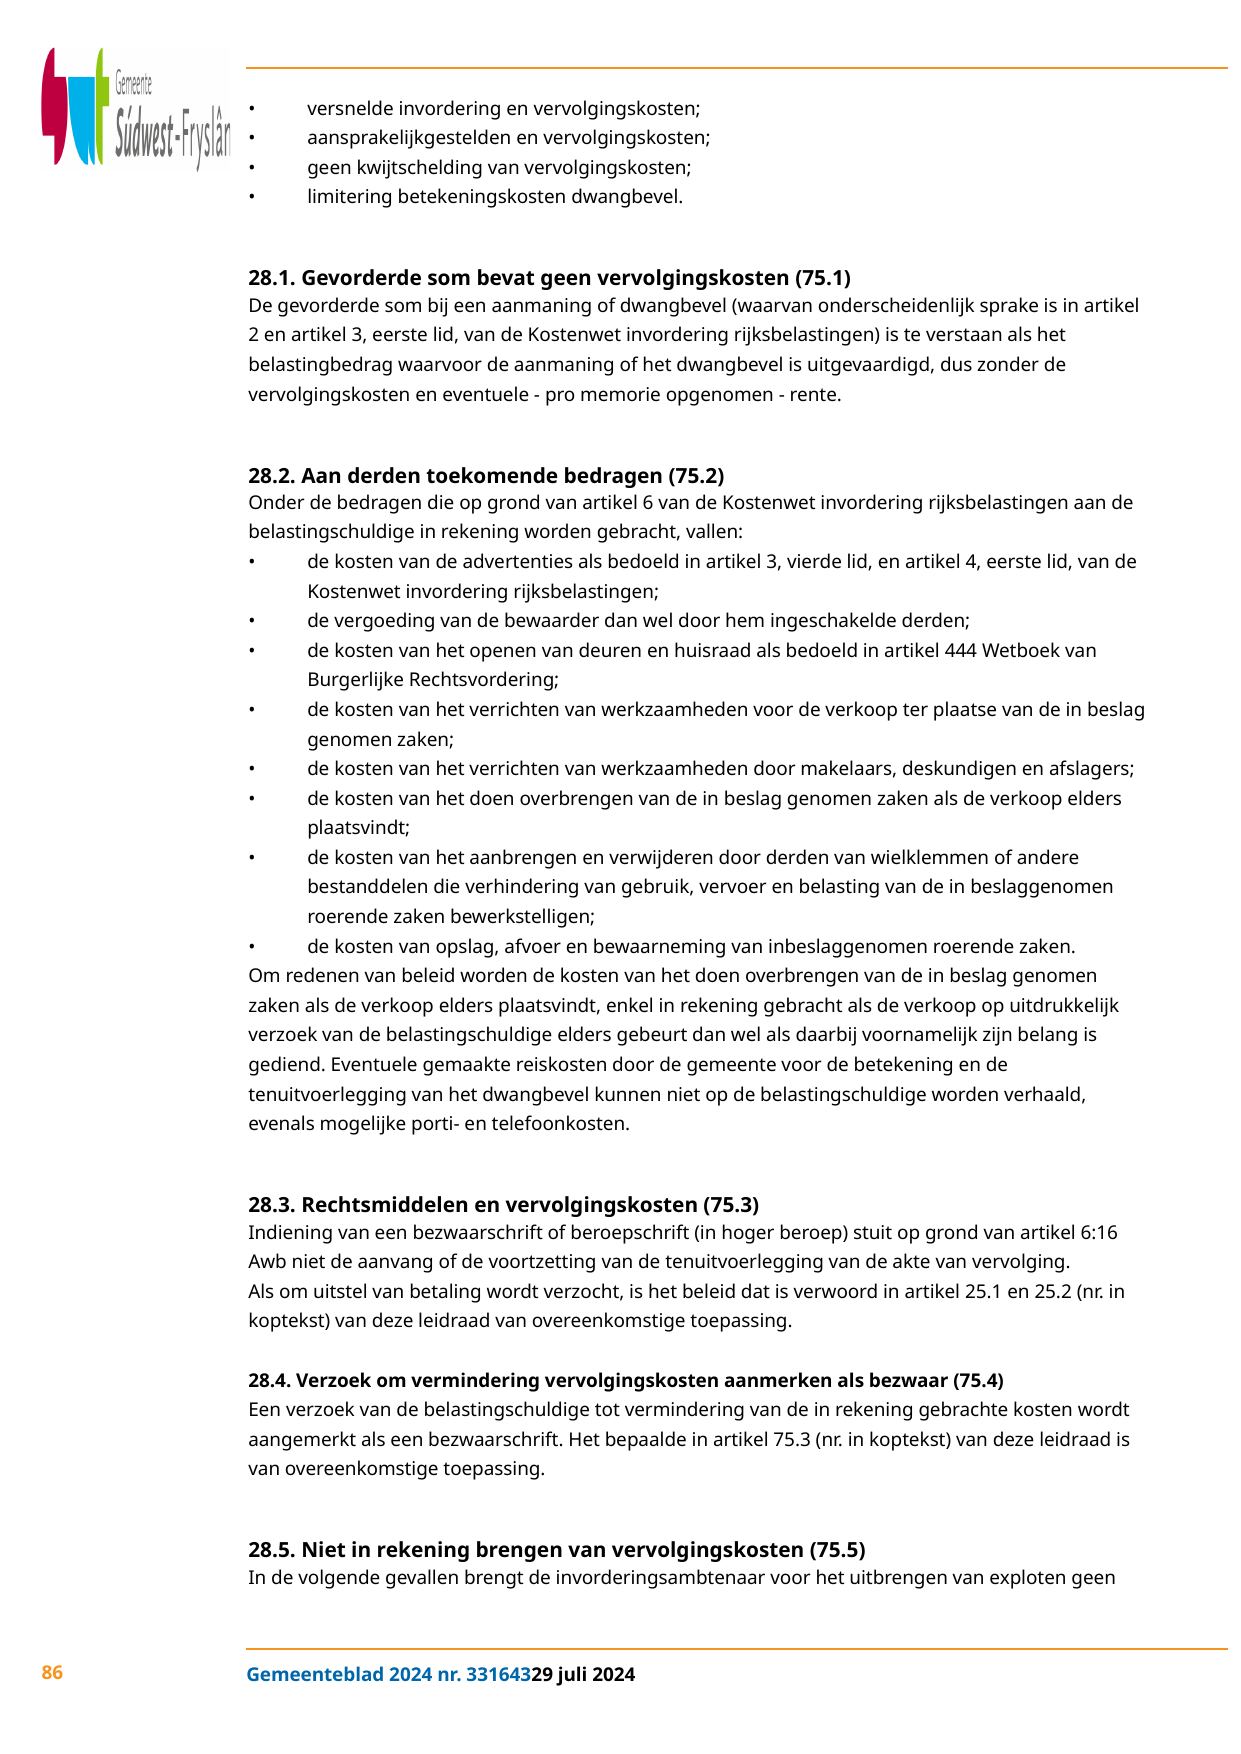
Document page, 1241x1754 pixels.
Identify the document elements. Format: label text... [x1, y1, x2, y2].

text Als om uitstel van betaling wordt verzocht, is het beleid dat is verwoord in artikel 25.1 en 25.2 (nr. in koptekst) van deze leidraad van overeenkomstige toepassing. [248, 1278, 1152, 1333]
text In de volgende gevallen brengt de invorderingsambtenaar voor het uitbrengen van exploten geen [248, 1564, 1152, 1590]
text De gevorderde som bij een aanmaning of dwangbevel (waarvan onderscheidenlijk sprake is in artikel 2 en artikel 3, eerste lid, van de Kostenwet invordering rijksbelastingen) is te verstaan als het belastingbedrag waarvoor de aanmaning of het dwangbevel is uitgevaardigd, dus zonder de vervolgingskosten en eventuele - pro memorie opgenomen - rente. [248, 292, 1152, 406]
list de vergoeding van de bewaarder dan wel door hem ingeschakelde derden; [248, 607, 1152, 633]
text Onder de bedragen die op grond van artikel 6 van de Kostenwet invordering rijksbelastingen aan de belastingschuldige in rekening worden gebracht, vallen: [248, 489, 1152, 544]
list aansprakelijkgestelden en vervolgingskosten; [248, 124, 1152, 150]
list geen kwijtschelding van vervolgingskosten; [248, 154, 1152, 180]
text 28.1. Gevorderde som bevat geen vervolgingskosten (75.1) [248, 263, 1152, 292]
text Om redenen van beleid worden de kosten van het doen overbrengen van de in beslag genomen zaken als de verkoop elders plaatsvindt, enkel in rekening gebracht als de verkoop op uitdrukkelijk verzoek van de belastingschuldige elders gebeurt dan wel als daarbij voornamelijk zijn belang is gediend. Eventuele gemaakte reiskosten door de gemeente voor de betekening en de tenuitvoerlegging van het dwangbevel kunnen niet op de belastingschuldige worden verhaald, evenals mogelijke porti- en telefoonkosten. [248, 962, 1152, 1136]
picture [41, 47, 231, 172]
text 28.4. Verzoek om vermindering vervolgingskosten aanmerken als bezwaar (75.4) [248, 1367, 1152, 1392]
list de kosten van het verrichten van werkzaamheden door makelaars, deskundigen en afslagers; [248, 755, 1152, 781]
text 28.2. Aan derden toekomende bedragen (75.2) [248, 461, 1152, 489]
list versnelde invordering en vervolgingskosten; [248, 95, 1152, 121]
text Een verzoek van de belastingschuldige tot vermindering van de in rekening gebrachte kosten wordt aangemerkt als een bezwaarschrift. Het bepaalde in artikel 75.3 (nr. in koptekst) van deze leidraad is van overeenkomstige toepassing. [248, 1396, 1152, 1481]
list de kosten van het openen van deuren en huisraad als bedoeld in artikel 444 Wetboek van Burgerlijke Rechtsvordering; [248, 637, 1152, 692]
list limitering betekeningskosten dwangbevel. [248, 183, 1152, 209]
list de kosten van het verrichten van werkzaamheden voor de verkoop ter plaatse van de in beslag genomen zaken; [248, 696, 1152, 752]
list de kosten van het doen overbrengen van de in beslag genomen zaken als de verkoop elders plaatsvindt; [248, 785, 1152, 840]
list de kosten van opslag, afvoer en bewaarneming van inbeslaggenomen roerende zaken. [248, 933, 1152, 959]
text 28.3. Rechtsmiddelen en vervolgingskosten (75.3) [248, 1190, 1152, 1219]
list de kosten van de advertenties als bedoeld in artikel 3, vierde lid, en artikel 4, eerste lid, van de Kostenwet invordering rijksbelastingen; [248, 548, 1152, 604]
text Indiening van een bezwaarschrift of beroepschrift (in hoger beroep) stuit op grond van artikel 6:16 Awb niet de aanvang of de voortzetting van de tenuitvoerlegging van de akte van vervolging. [248, 1219, 1152, 1274]
list de kosten van het aanbrengen en verwijderen door derden van wielklemmen of andere bestanddelen die verhindering van gebruik, vervoer en belasting van de in beslaggenomen roerende zaken bewerkstelligen; [248, 844, 1152, 929]
text 28.5. Niet in rekening brengen van vervolgingskosten (75.5) [248, 1536, 1152, 1564]
